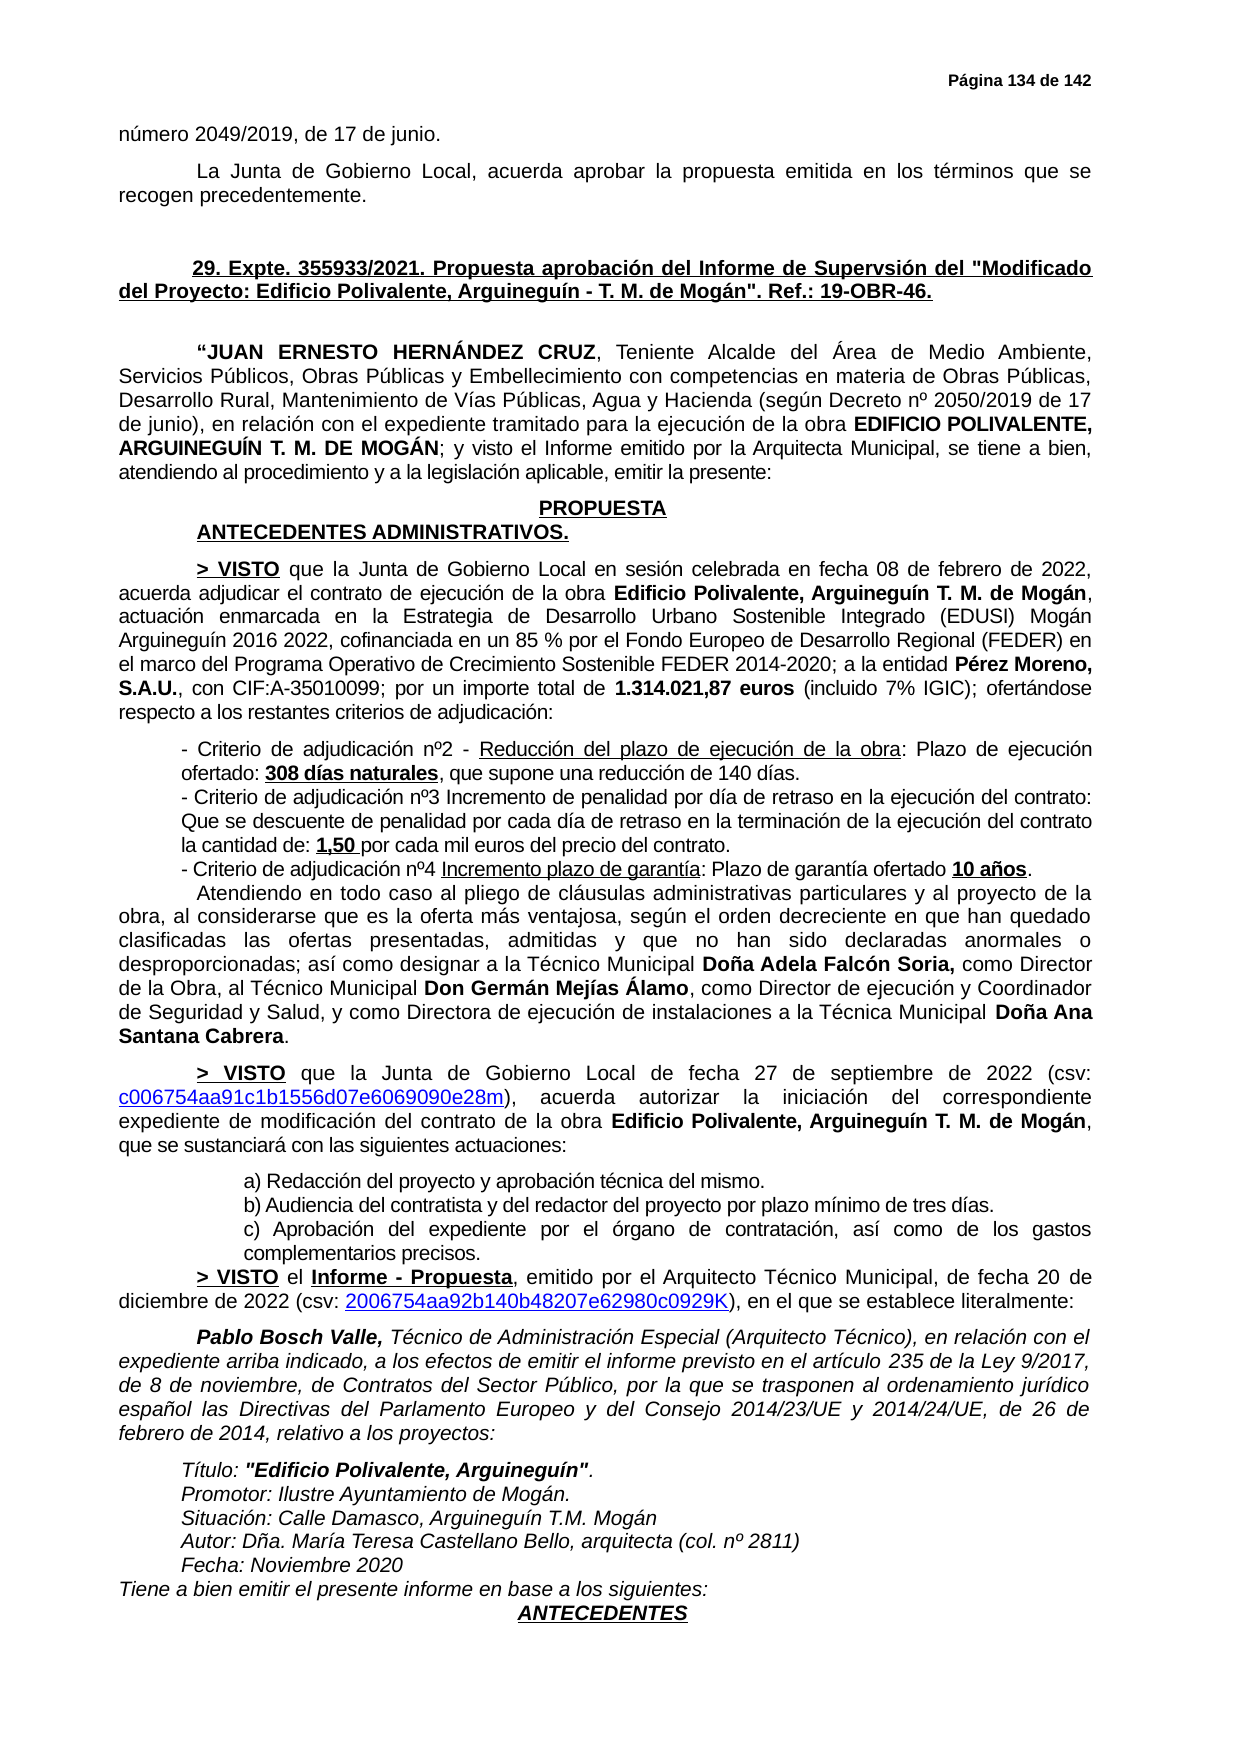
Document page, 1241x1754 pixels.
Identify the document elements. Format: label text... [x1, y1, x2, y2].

text 29. Expte. 355933/2021. Propuesta aprobación del Informe de Supervsión del "Modificado del Proyecto: Edificio Polivalente, Arguineguín - T. M. de Mogán". Ref.: 19-OBR-46. [118, 255, 1092, 303]
text b) Audiencia del contratista y del redactor del proyecto por plazo mínimo de tres días. [243, 1193, 1092, 1217]
text Título: "Edificio Polivalente, Arguineguín". [181, 1457, 1092, 1481]
text Autor: Dña. María Teresa Castellano Bello, arquitecta (col. nº 2811) [181, 1529, 1092, 1553]
text número 2049/2019, de 17 de junio. [118, 122, 1092, 146]
text > VISTO el Informe - Propuesta, emitido por el Arquitecto Técnico Municipal, de fecha 20 de diciembre de 2022 (csv: 2006754aa92b140b48207e62980c0929K), en el que se establece literalmente: [118, 1265, 1092, 1313]
text ANTECEDENTES [118, 1601, 1092, 1625]
text > VISTO que la Junta de Gobierno Local de fecha 27 de septiembre de 2022 (csv: c006754aa91c1b1556d07e6069090e28m), acuerda autorizar la iniciación del correspondiente expediente de modificación del contrato de la obra Edificio Polivalente, Arguineguín T. M. de Mogán, que se sustanciará con las siguientes actuaciones: [118, 1061, 1092, 1156]
text Promotor: Ilustre Ayuntamiento de Mogán. [181, 1481, 1092, 1505]
text PROPUESTA [118, 496, 1092, 520]
text Tiene a bien emitir el presente informe en base a los siguientes: [118, 1577, 1011, 1601]
text - Criterio de adjudicación nº3 Incremento de penalidad por día de retraso en la ejecución del contrato: Que se descuente de penalidad por cada día de retraso en la terminación de la ejecución del contrato la cantidad de: 1,50 por cada mil euros del precio del contrato. [181, 784, 1092, 856]
text Fecha: Noviembre 2020 [181, 1553, 1092, 1577]
text Atendiendo en todo caso al pliego de cláusulas administrativas particulares y al proyecto de la obra, al considerarse que es la oferta más ventajosa, según el orden decreciente en que han quedado clasificadas las ofertas presentadas, admitidas y que no han sido declaradas anormales o desproporcionadas; así como designar a la Técnico Municipal Doña Adela Falcón Soria, como Director de la Obra, al Técnico Municipal Don Germán Mejías Álamo, como Director de ejecución y Coordinador de Seguridad y Salud, y como Directora de ejecución de instalaciones a la Técnica Municipal Doña Ana Santana Cabrera. [118, 880, 1092, 1048]
text - Criterio de adjudicación nº2 - Reducción del plazo de ejecución de la obra: Plazo de ejecución ofertado: 308 días naturales, que supone una reducción de 140 días. [181, 737, 1092, 784]
text ANTECEDENTES ADMINISTRATIVOS. [118, 520, 1092, 544]
text c) Aprobación del expediente por el órgano de contratación, así como de los gastos complementarios precisos. [243, 1217, 1092, 1265]
text Situación: Calle Damasco, Arguineguín T.M. Mogán [181, 1505, 1092, 1529]
text Pablo Bosch Valle, Técnico de Administración Especial (Arquitecto Técnico), en relación con el expediente arriba indicado, a los efectos de emitir el informe previsto en el artículo 235 de la Ley 9/2017, de 8 de noviembre, de Contratos del Sector Público, por la que se trasponen al ordenamiento jurídico español las Directivas del Parlamento Europeo y del Consejo 2014/23/UE y 2014/24/UE, de 26 de febrero de 2014, relativo a los proyectos: [118, 1325, 1092, 1445]
text > VISTO que la Junta de Gobierno Local en sesión celebrada en fecha 08 de febrero de 2022, acuerda adjudicar el contrato de ejecución de la obra Edificio Polivalente, Arguineguín T. M. de Mogán, actuación enmarcada en la Estrategia de Desarrollo Urbano Sostenible Integrado (EDUSI) Mogán Arguineguín 2016 2022, cofinanciada en un 85 % por el Fondo Europeo de Desarrollo Regional (FEDER) en el marco del Programa Operativo de Crecimiento Sostenible FEDER 2014-2020; a la entidad Pérez Moreno, S.A.U., con CIF:A-35010099; por un importe total de 1.314.021,87 euros (incluido 7% IGIC); ofertándose respecto a los restantes criterios de adjudicación: [118, 556, 1092, 724]
text a) Redacción del proyecto y aprobación técnica del mismo. [243, 1169, 1092, 1193]
text “JUAN ERNESTO HERNÁNDEZ CRUZ, Teniente Alcalde del Área de Medio Ambiente, Servicios Públicos, Obras Públicas y Embellecimiento con competencias en materia de Obras Públicas, Desarrollo Rural, Mantenimiento de Vías Públicas, Agua y Hacienda (según Decreto nº 2050/2019 de 17 de junio), en relación con el expediente tramitado para la ejecución de la obra EDIFICIO POLIVALENTE, ARGUINEGUÍN T. M. DE MOGÁN; y visto el Informe emitido por la Arquitecta Municipal, se tiene a bien, atendiendo al procedimiento y a la legislación aplicable, emitir la presente: [118, 340, 1092, 483]
text La Junta de Gobierno Local, acuerda aprobar la propuesta emitida en los términos que se recogen precedentemente. [118, 158, 1092, 206]
text - Criterio de adjudicación nº4 Incremento plazo de garantía: Plazo de garantía ofertado 10 años. [181, 856, 1092, 880]
